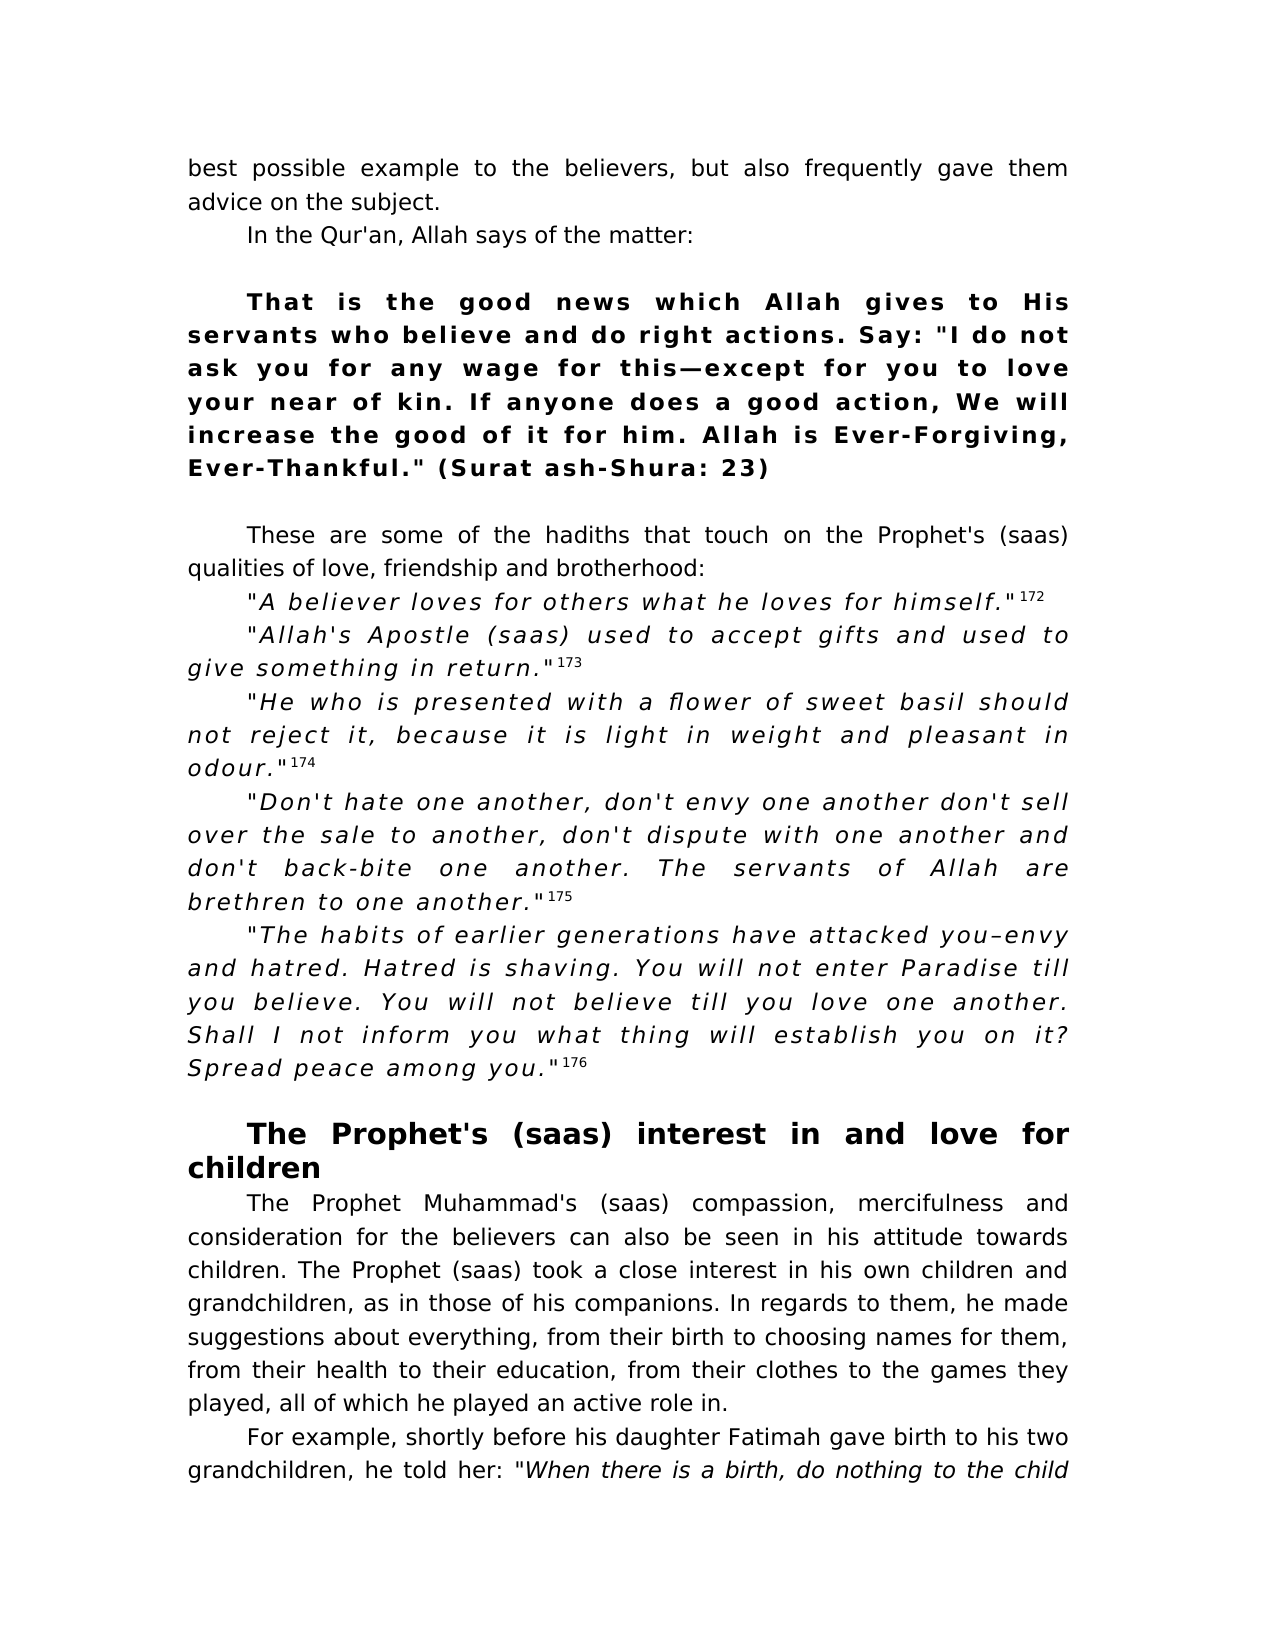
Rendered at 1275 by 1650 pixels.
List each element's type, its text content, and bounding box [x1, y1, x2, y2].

text "Don't hate one another, don't envy one another don't sell over the sale to another, don't dispute with one another and don't back-bite one another. The servants of Allah are brethren to one another."175 [187, 783, 1070, 917]
text The Prophet's (saas) interest in and love for children [187, 1117, 1070, 1185]
text In the Qur'an, Allah says of the matter: [187, 217, 1070, 250]
text For example, shortly before his daughter Fatimah gave birth to his two grandchildren, he told her: "When there is a birth, do nothing to the child [187, 1418, 1070, 1485]
text That is the good news which Allah gives to His servants who believe and do right actions. Say: "I do not ask you for any wage for this—except for you to love your near of kin. If anyone does a good action, We will increase the good of it for him. Allah is Ever-Forgiving, Ever-Thankful." (Surat ash-Shura: 23) [187, 283, 1070, 483]
text These are some of the hadiths that touch on the Prophet's (saas) qualities of love, friendship and brotherhood: [187, 517, 1070, 583]
text best possible example to the believers, but also frequently gave them advice on the subject. [187, 150, 1070, 217]
text "The habits of earlier generations have attacked you–envy and hatred. Hatred is shaving. You will not enter Paradise till you believe. You will not believe till you love one another. Shall I not inform you what thing will establish you on it? Spread peace among you."176 [187, 917, 1070, 1083]
text "He who is presented with a flower of sweet basil should not reject it, because it is light in weight and pleasant in odour."174 [187, 683, 1070, 783]
text "A believer loves for others what he loves for himself."172 [187, 583, 1070, 617]
text "Allah's Apostle (saas) used to accept gifts and used to give something in return."173 [187, 617, 1070, 683]
text The Prophet Muhammad's (saas) compassion, mercifulness and consideration for the believers can also be seen in his attitude towards children. The Prophet (saas) took a close interest in his own children and grandchildren, as in those of his companions. In regards to them, he made suggestions about everything, from their birth to choosing names for them, from their health to their education, from their clothes to the games they played, all of which he played an active role in. [187, 1185, 1070, 1418]
